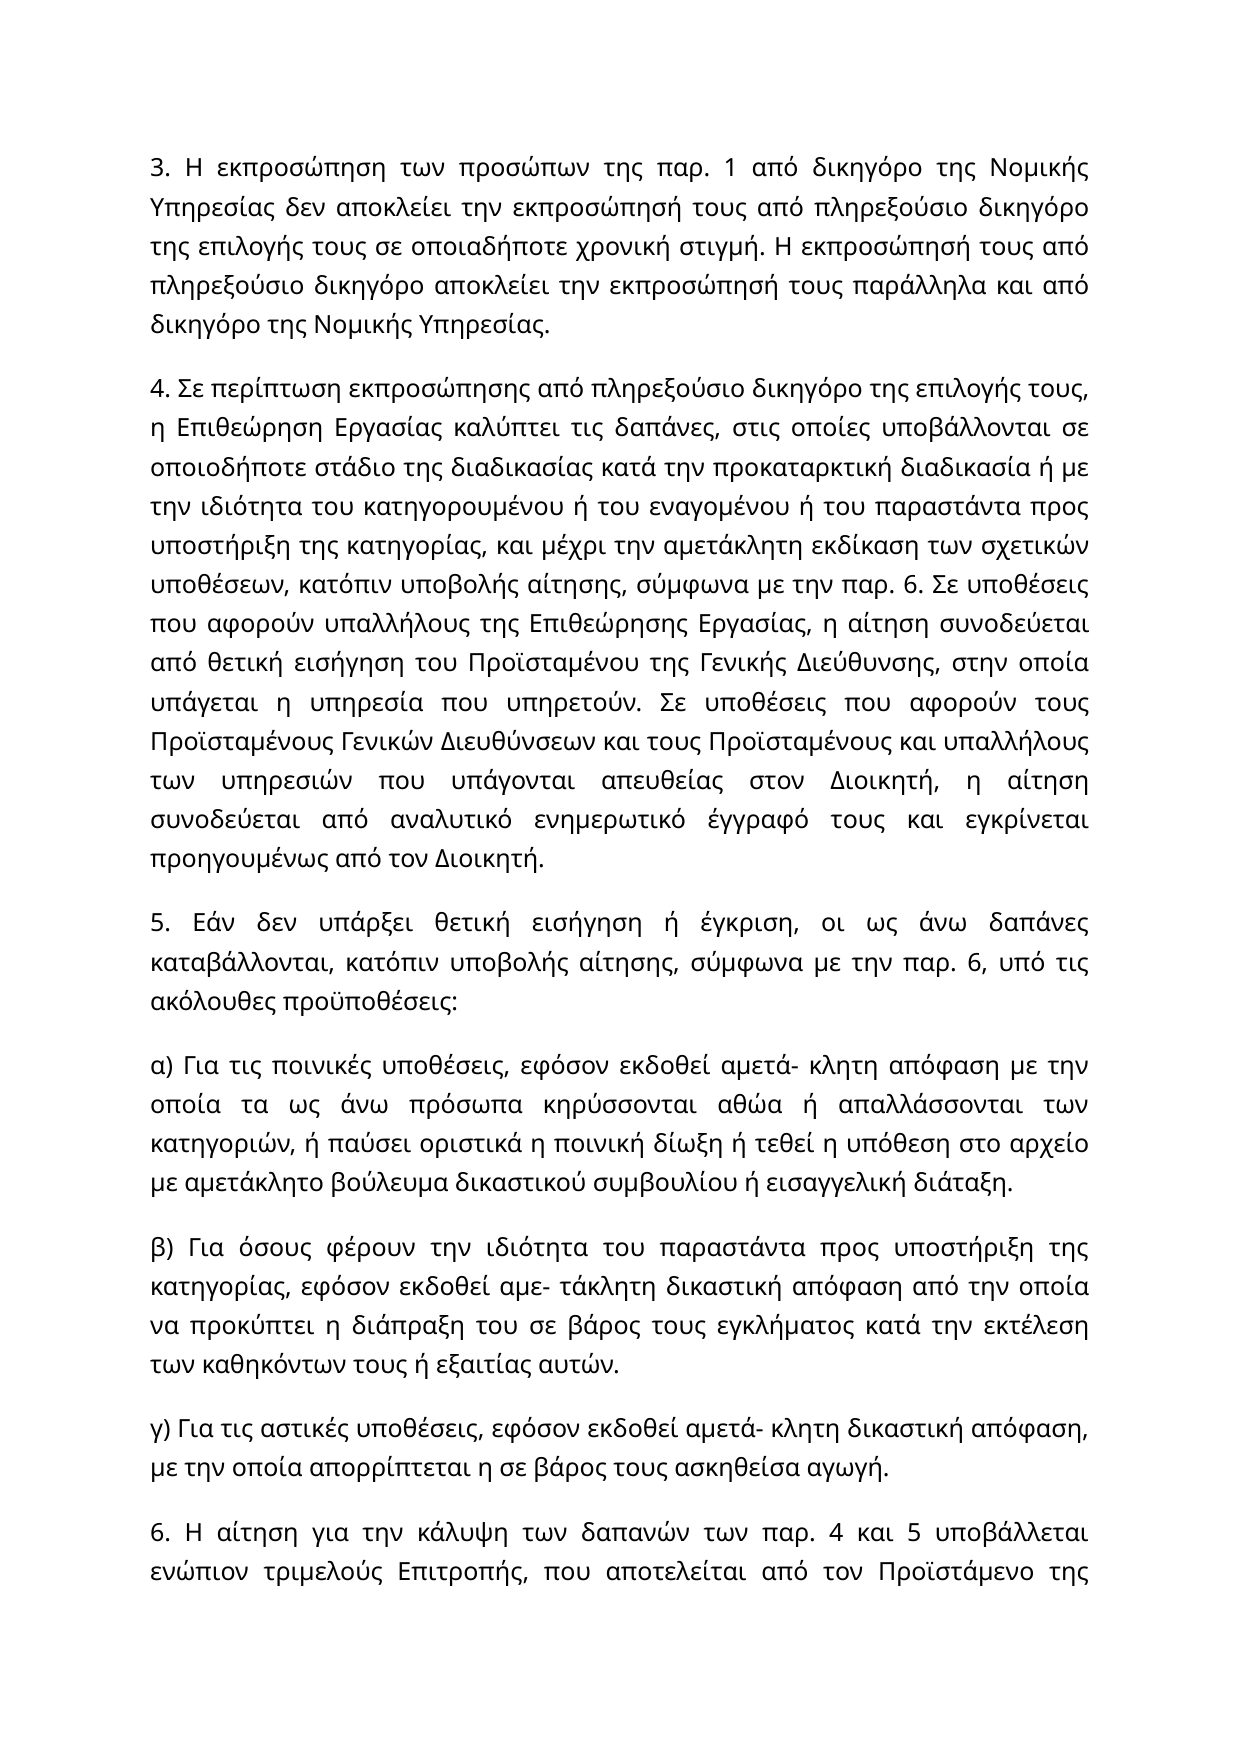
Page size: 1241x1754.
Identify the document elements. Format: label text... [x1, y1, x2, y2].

text 6. Η αίτηση για την κάλυψη των δαπανών των παρ. 4 και 5 υποβάλλεται ενώπιον τριμελούς Επιτροπής, που αποτελείται από τον Προϊστάμενο της [150, 1514, 1090, 1587]
text α) Για τις ποινικές υποθέσεις, εφόσον εκδοθεί αμετά- κλητη απόφαση με την οποία τα ως άνω πρόσωπα κηρύσσονται αθώα ή απαλλάσσονται των κατηγοριών, ή παύσει οριστικά η ποινική δίωξη ή τεθεί η υπόθεση στο αρχείο με αμετάκλητο βούλευμα δικαστικού συμβουλίου ή εισαγγελική διάταξη. [150, 1047, 1090, 1199]
text 5. Εάν δεν υπάρξει θετική εισήγηση ή έγκριση, οι ως άνω δαπάνες καταβάλλονται, κατόπιν υποβολής αίτησης, σύμφωνα με την παρ. 6, υπό τις ακόλουθες προϋποθέσεις: [150, 905, 1090, 1017]
text β) Για όσους φέρουν την ιδιότητα του παραστάντα προς υποστήριξη της κατηγορίας, εφόσον εκδοθεί αμε- τάκλητη δικαστική απόφαση από την οποία να προκύπτει η διάπραξη του σε βάρος τους εγκλήματος κατά την εκτέλεση των καθηκόντων τους ή εξαιτίας αυτών. [150, 1229, 1090, 1381]
text γ) Για τις αστικές υποθέσεις, εφόσον εκδοθεί αμετά- κλητη δικαστική απόφαση, με την οποία απορρίπτεται η σε βάρος τους ασκηθείσα αγωγή. [150, 1411, 1090, 1484]
text 4. Σε περίπτωση εκπροσώπησης από πληρεξούσιο δικηγόρο της επιλογής τους, η Επιθεώρηση Εργασίας καλύπτει τις δαπάνες, στις οποίες υποβάλλονται σε οποιοδήποτε στάδιο της διαδικασίας κατά την προκαταρκτική διαδικασία ή με την ιδιότητα του κατηγορουμένου ή του εναγομένου ή του παραστάντα προς υποστήριξη της κατηγορίας, και μέχρι την αμετάκλητη εκδίκαση των σχετικών υποθέσεων, κατόπιν υποβολής αίτησης, σύμφωνα με την παρ. 6. Σε υποθέσεις που αφορούν υπαλλήλους της Επιθεώρησης Εργασίας, η αίτηση συνοδεύεται από θετική εισήγηση του Προϊσταμένου της Γενικής Διεύθυνσης, στην οποία υπάγεται η υπηρεσία που υπηρετούν. Σε υποθέσεις που αφορούν τους Προϊσταμένους Γενικών Διευθύνσεων και τους Προϊσταμένους και υπαλλήλους των υπηρεσιών που υπάγονται απευθείας στον Διοικητή, η αίτηση συνοδεύεται από αναλυτικό ενημερωτικό έγγραφό τους και εγκρίνεται προηγουμένως από τον Διοικητή. [150, 371, 1090, 875]
text 3. Η εκπροσώπηση των προσώπων της παρ. 1 από δικηγόρο της Νομικής Υπηρεσίας δεν αποκλείει την εκπροσώπησή τους από πληρεξούσιο δικηγόρο της επιλογής τους σε οποιαδήποτε χρονική στιγμή. Η εκπροσώπησή τους από πληρεξούσιο δικηγόρο αποκλείει την εκπροσώπησή τους παράλληλα και από δικηγόρο της Νομικής Υπηρεσίας. [150, 150, 1090, 341]
